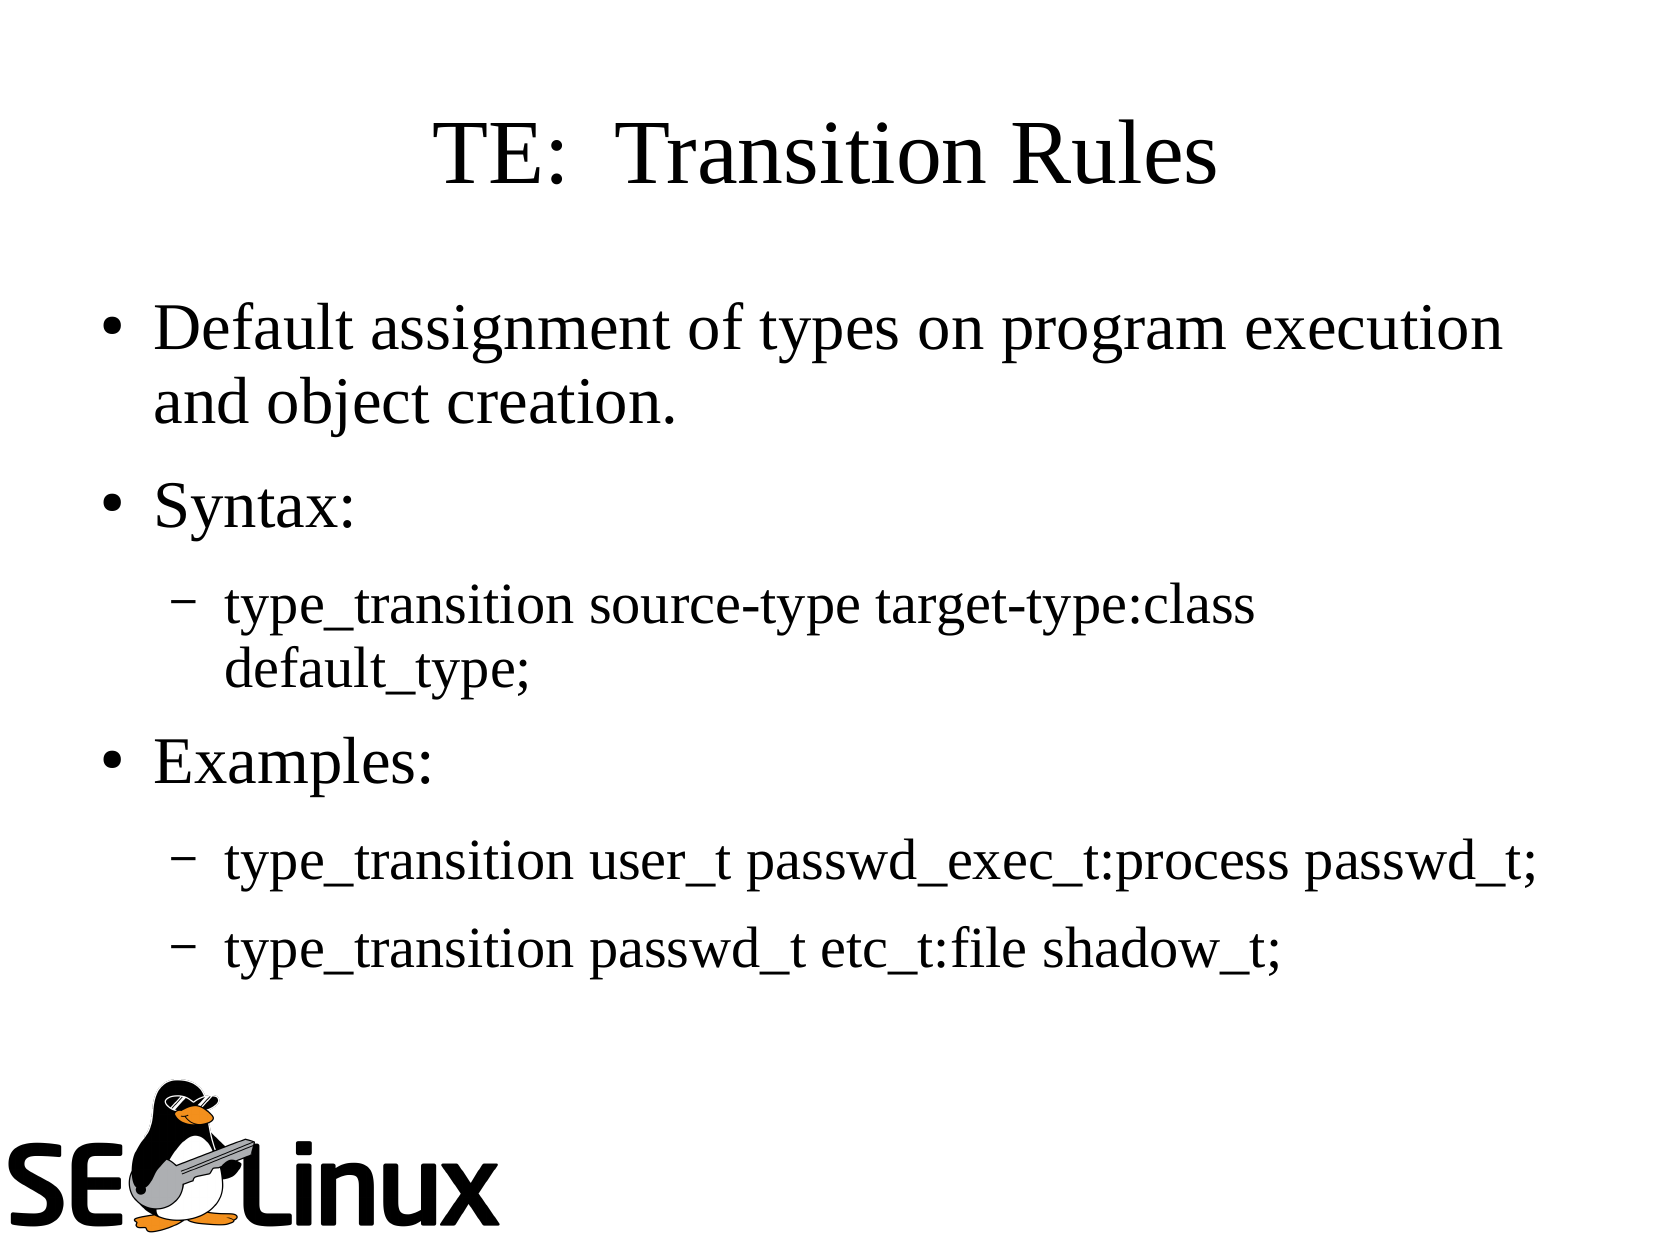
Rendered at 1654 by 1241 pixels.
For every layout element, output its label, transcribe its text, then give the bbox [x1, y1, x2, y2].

picture [0, 919, 526, 1241]
title TE: Transition Rules [82, 49, 1571, 257]
list Default assignment of types on program execution and object creation. Syntax: type_transition source-type target-type:class default_type; Examples: type_transition user_t passwd_exec_t:process passwd_t; type_transition passwd_t etc_t:file shadow_t; [82, 290, 1571, 1010]
